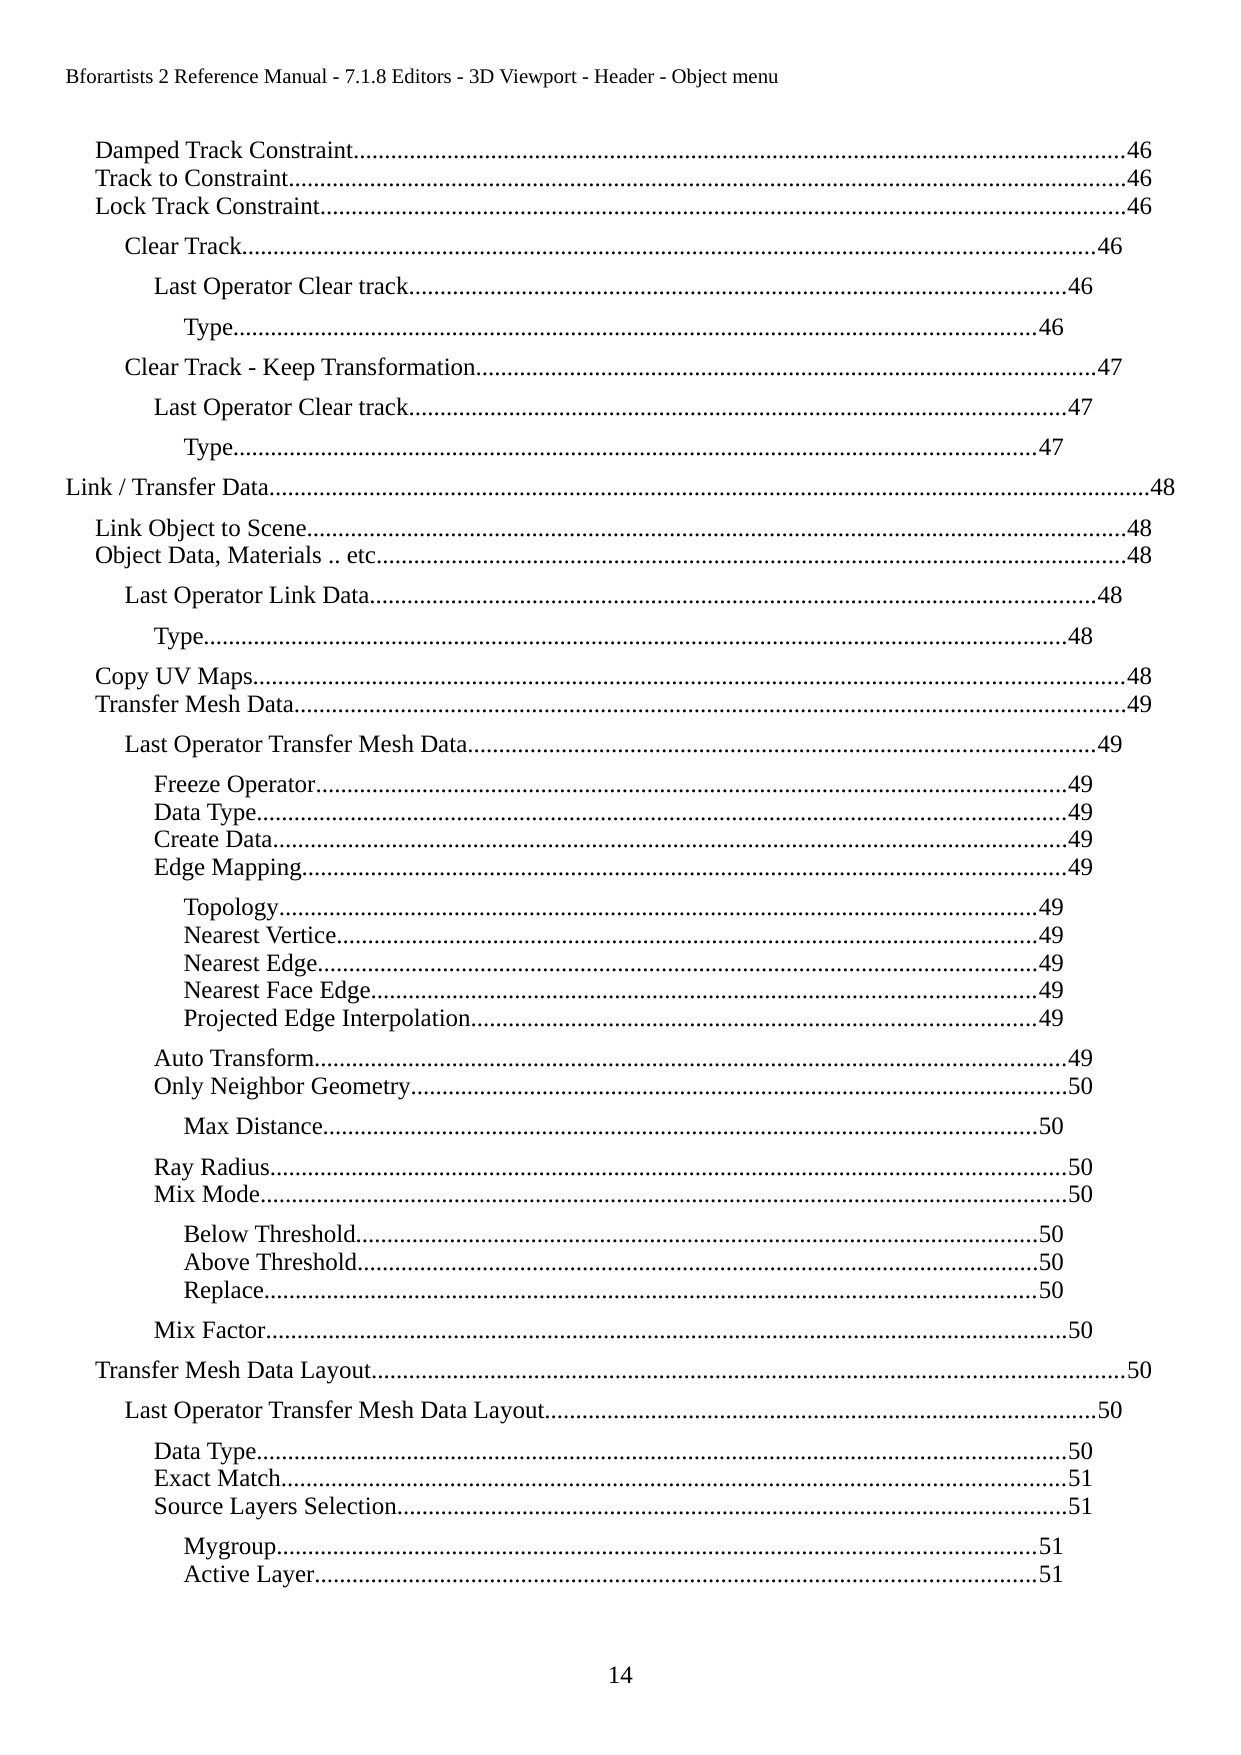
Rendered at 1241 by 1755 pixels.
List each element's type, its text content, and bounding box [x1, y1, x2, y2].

text Track to Constraint 46 [88, 164, 1181, 192]
text Clear Track 46 [118, 226, 1181, 266]
text Edge Mapping 49 [147, 853, 1181, 887]
text Freeze Operator 49 [147, 764, 1181, 798]
text Above Threshold 50 [177, 1248, 1181, 1276]
text Link / Transfer Data 48 [59, 467, 1181, 507]
text Active Layer 51 [177, 1560, 1181, 1594]
text Mygroup 51 [177, 1526, 1181, 1560]
text Source Layers Selection 51 [147, 1492, 1181, 1526]
text Max Distance 50 [177, 1106, 1181, 1146]
text Create Data 49 [147, 826, 1181, 853]
text Transfer Mesh Data Layout 50 [88, 1350, 1181, 1390]
text Data Type 50 [147, 1431, 1181, 1464]
text Transfer Mesh Data 49 [88, 690, 1181, 724]
text Last Operator Transfer Mesh Data 49 [118, 724, 1181, 764]
text Topology 49 [177, 887, 1181, 921]
text Last Operator Clear track 47 [147, 387, 1181, 427]
text Replace 50 [177, 1276, 1181, 1310]
text Auto Transform 49 [147, 1038, 1181, 1072]
text Nearest Face Edge 49 [177, 977, 1181, 1004]
text Type 46 [177, 306, 1181, 347]
text Mix Mode 50 [147, 1180, 1181, 1214]
text Clear Track - Keep Transformation 47 [118, 347, 1181, 387]
text Type 47 [177, 427, 1181, 467]
text Object Data, Materials .. etc 48 [88, 541, 1181, 575]
text Nearest Vertice 49 [177, 921, 1181, 949]
text Below Threshold 50 [177, 1214, 1181, 1248]
text Ray Radius 50 [147, 1146, 1181, 1180]
text Projected Edge Interpolation 49 [177, 1004, 1181, 1038]
text Type 48 [147, 616, 1181, 656]
text Damped Track Constraint 46 [88, 130, 1181, 164]
text Last Operator Clear track 46 [147, 266, 1181, 306]
text Last Operator Link Data 48 [118, 575, 1181, 616]
text Exact Match 51 [147, 1464, 1181, 1492]
text Data Type 49 [147, 798, 1181, 826]
text Only Neighbor Geometry 50 [147, 1072, 1181, 1106]
text Lock Track Constraint 46 [88, 192, 1181, 226]
text Last Operator Transfer Mesh Data Layout 50 [118, 1390, 1181, 1431]
text Nearest Edge 49 [177, 949, 1181, 977]
text Mix Factor 50 [147, 1310, 1181, 1350]
text Link Object to Scene 48 [88, 507, 1181, 541]
text Copy UV Maps 48 [88, 656, 1181, 690]
